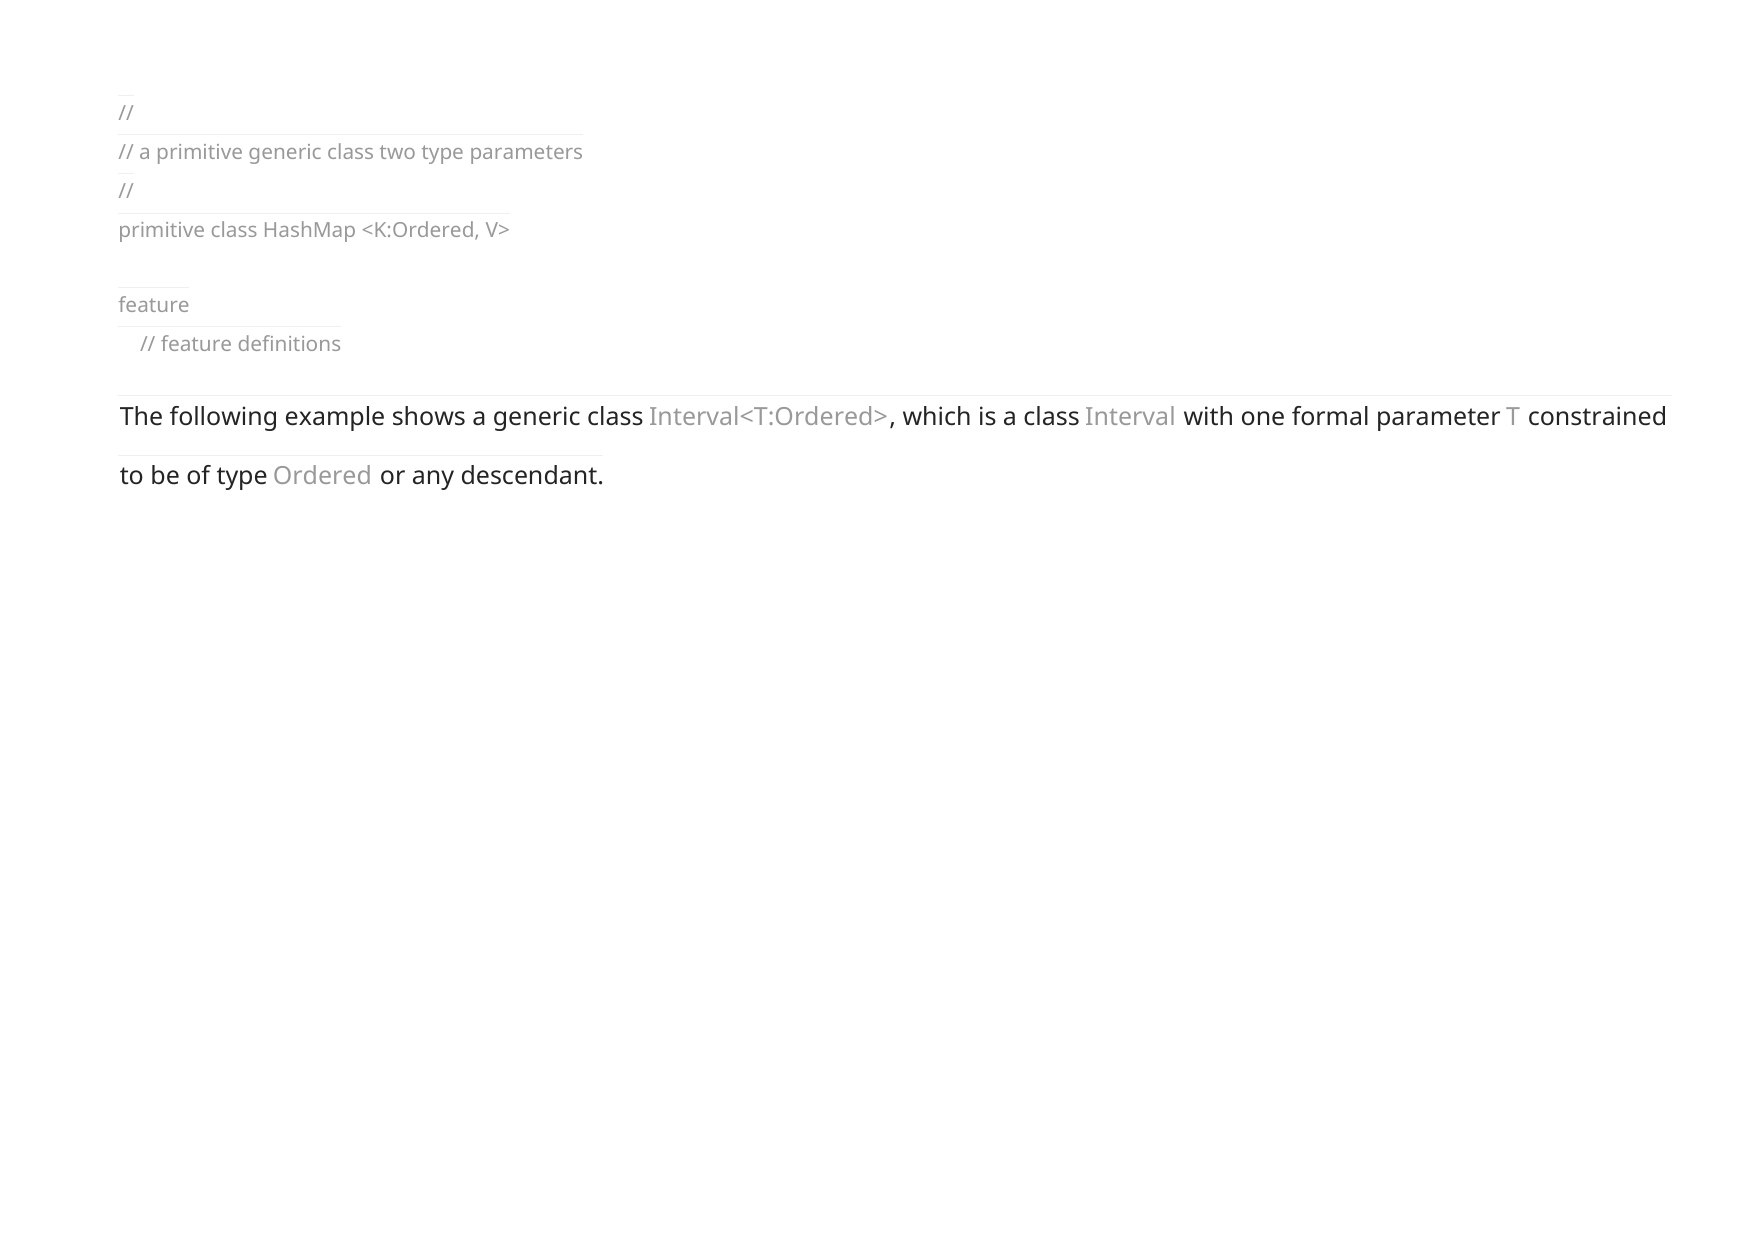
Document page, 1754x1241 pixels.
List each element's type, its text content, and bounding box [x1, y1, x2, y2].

text // feature definitions [118, 326, 1695, 358]
text // a primitive generic class two type parameters [118, 134, 1695, 165]
text The following example shows a generic class Interval<T:Ordered>, which is a class Interval with one formal parameter T constrained to be of type Ordered or any descendant. [118, 395, 1695, 492]
text primitive class HashMap <K:Ordered, V> [118, 212, 1695, 244]
text // [118, 94, 1695, 126]
text // [118, 173, 1695, 204]
text feature [118, 287, 1695, 319]
